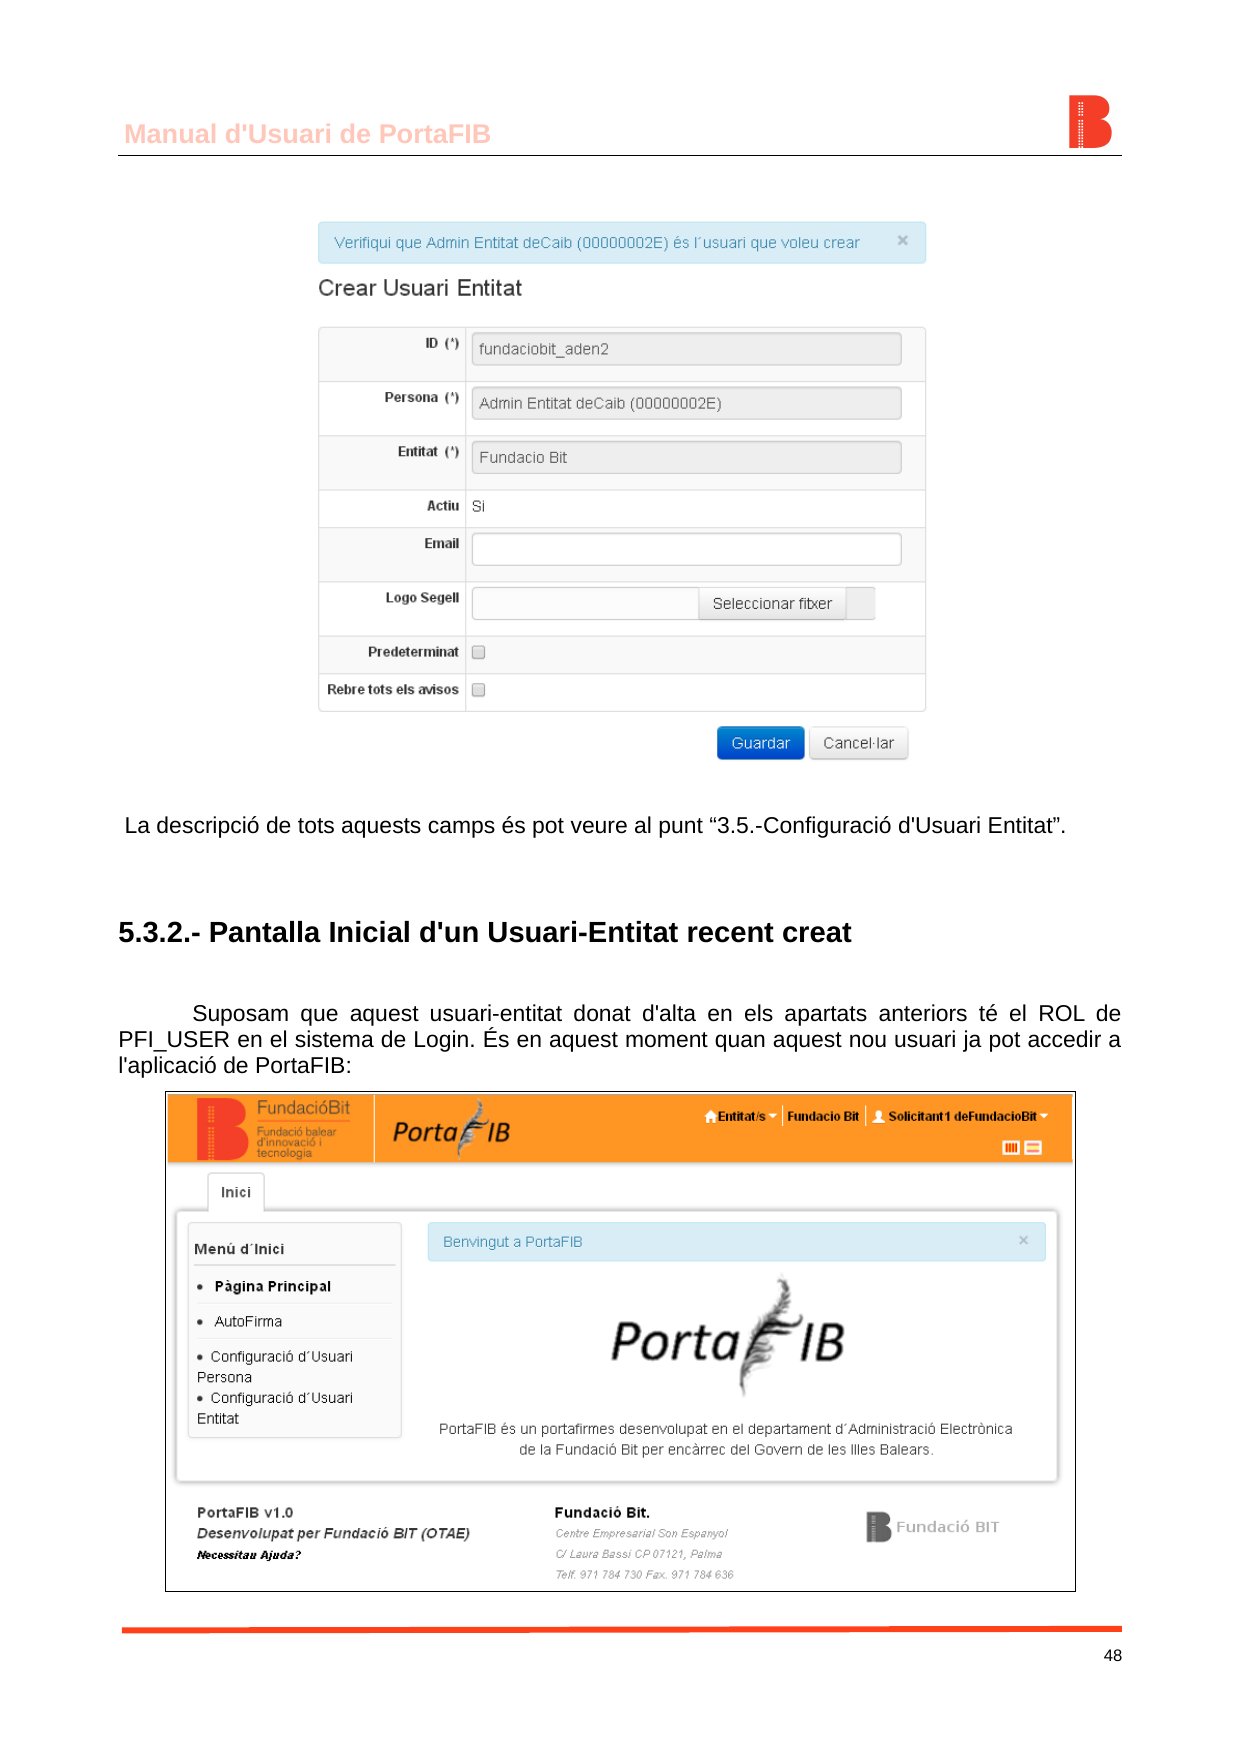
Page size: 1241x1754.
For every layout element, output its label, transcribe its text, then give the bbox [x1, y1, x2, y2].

picture [167, 1094, 1073, 1589]
text Suposam que aquest usuari-entitat donat d'alta en els apartats anteriors té el ROL de PFI_USER en el sistema de Login. És en aquest moment quan aquest nou usuari ja pot accedir a l'aplicació de PortaFIB: [118, 1000, 1122, 1079]
picture [1063, 94, 1117, 150]
picture [306, 215, 934, 774]
text La descripció de tots aquests camps és pot veure al punt “3.5.-Configuració d'Usuari Entitat”. [118, 812, 1122, 838]
subtitle Pantalla Inicial d'un Usuari-Entitat recent creat [118, 915, 1122, 948]
